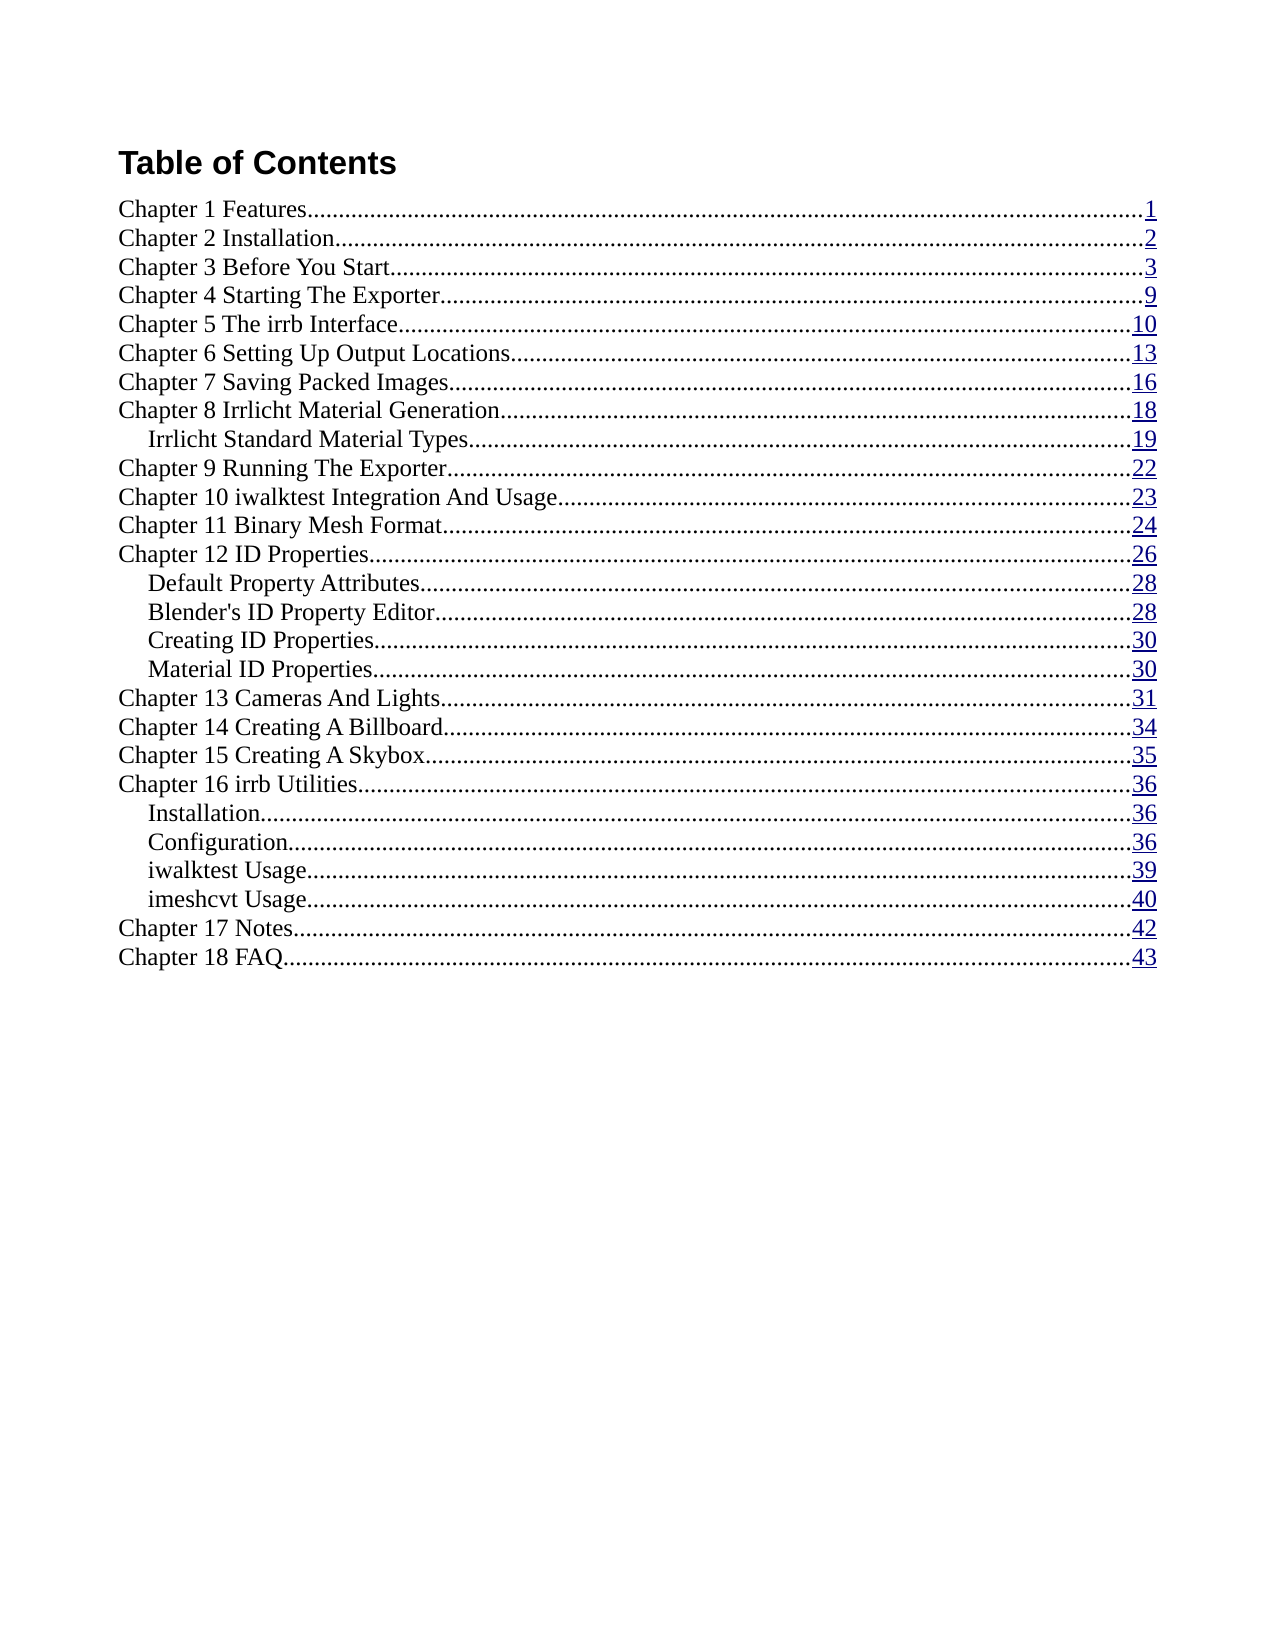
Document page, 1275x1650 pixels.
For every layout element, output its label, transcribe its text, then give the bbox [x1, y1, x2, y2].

text Chapter 6 Setting Up Output Locations 13 [118, 338, 1157, 367]
text Blender's ID Property Editor 28 [148, 597, 1157, 625]
text Irrlicht Standard Material Types 19 [148, 424, 1157, 453]
text Chapter 9 Running The Exporter 22 [118, 453, 1157, 482]
text Chapter 16 irrb Utilities 36 [118, 769, 1157, 798]
text Material ID Properties 30 [148, 654, 1157, 683]
text Chapter 14 Creating A Billboard 34 [118, 712, 1157, 740]
text Chapter 4 Starting The Exporter 9 [118, 280, 1157, 309]
text Chapter 17 Notes 42 [118, 913, 1157, 942]
text Chapter 18 FAQ 43 [118, 942, 1157, 970]
text Chapter 1 Features 1 [118, 194, 1157, 223]
text Chapter 15 Creating A Skybox 35 [118, 740, 1157, 769]
text imeshcvt Usage 40 [148, 884, 1157, 913]
text Configuration 36 [148, 827, 1157, 855]
text Chapter 13 Cameras And Lights 31 [118, 683, 1157, 712]
subtitle Table of Contents [118, 143, 1157, 182]
text iwalktest Usage 39 [148, 855, 1157, 884]
text Chapter 2 Installation 2 [118, 223, 1157, 252]
text Default Property Attributes 28 [148, 568, 1157, 597]
text Chapter 5 The irrb Interface 10 [118, 309, 1157, 338]
text Chapter 8 Irrlicht Material Generation 18 [118, 395, 1157, 424]
text Chapter 12 ID Properties 26 [118, 539, 1157, 568]
text Chapter 11 Binary Mesh Format 24 [118, 510, 1157, 539]
text Installation 36 [148, 798, 1157, 827]
text Chapter 7 Saving Packed Images 16 [118, 367, 1157, 395]
text Chapter 3 Before You Start 3 [118, 252, 1157, 280]
text Chapter 10 iwalktest Integration And Usage 23 [118, 482, 1157, 510]
text Creating ID Properties 30 [148, 625, 1157, 654]
